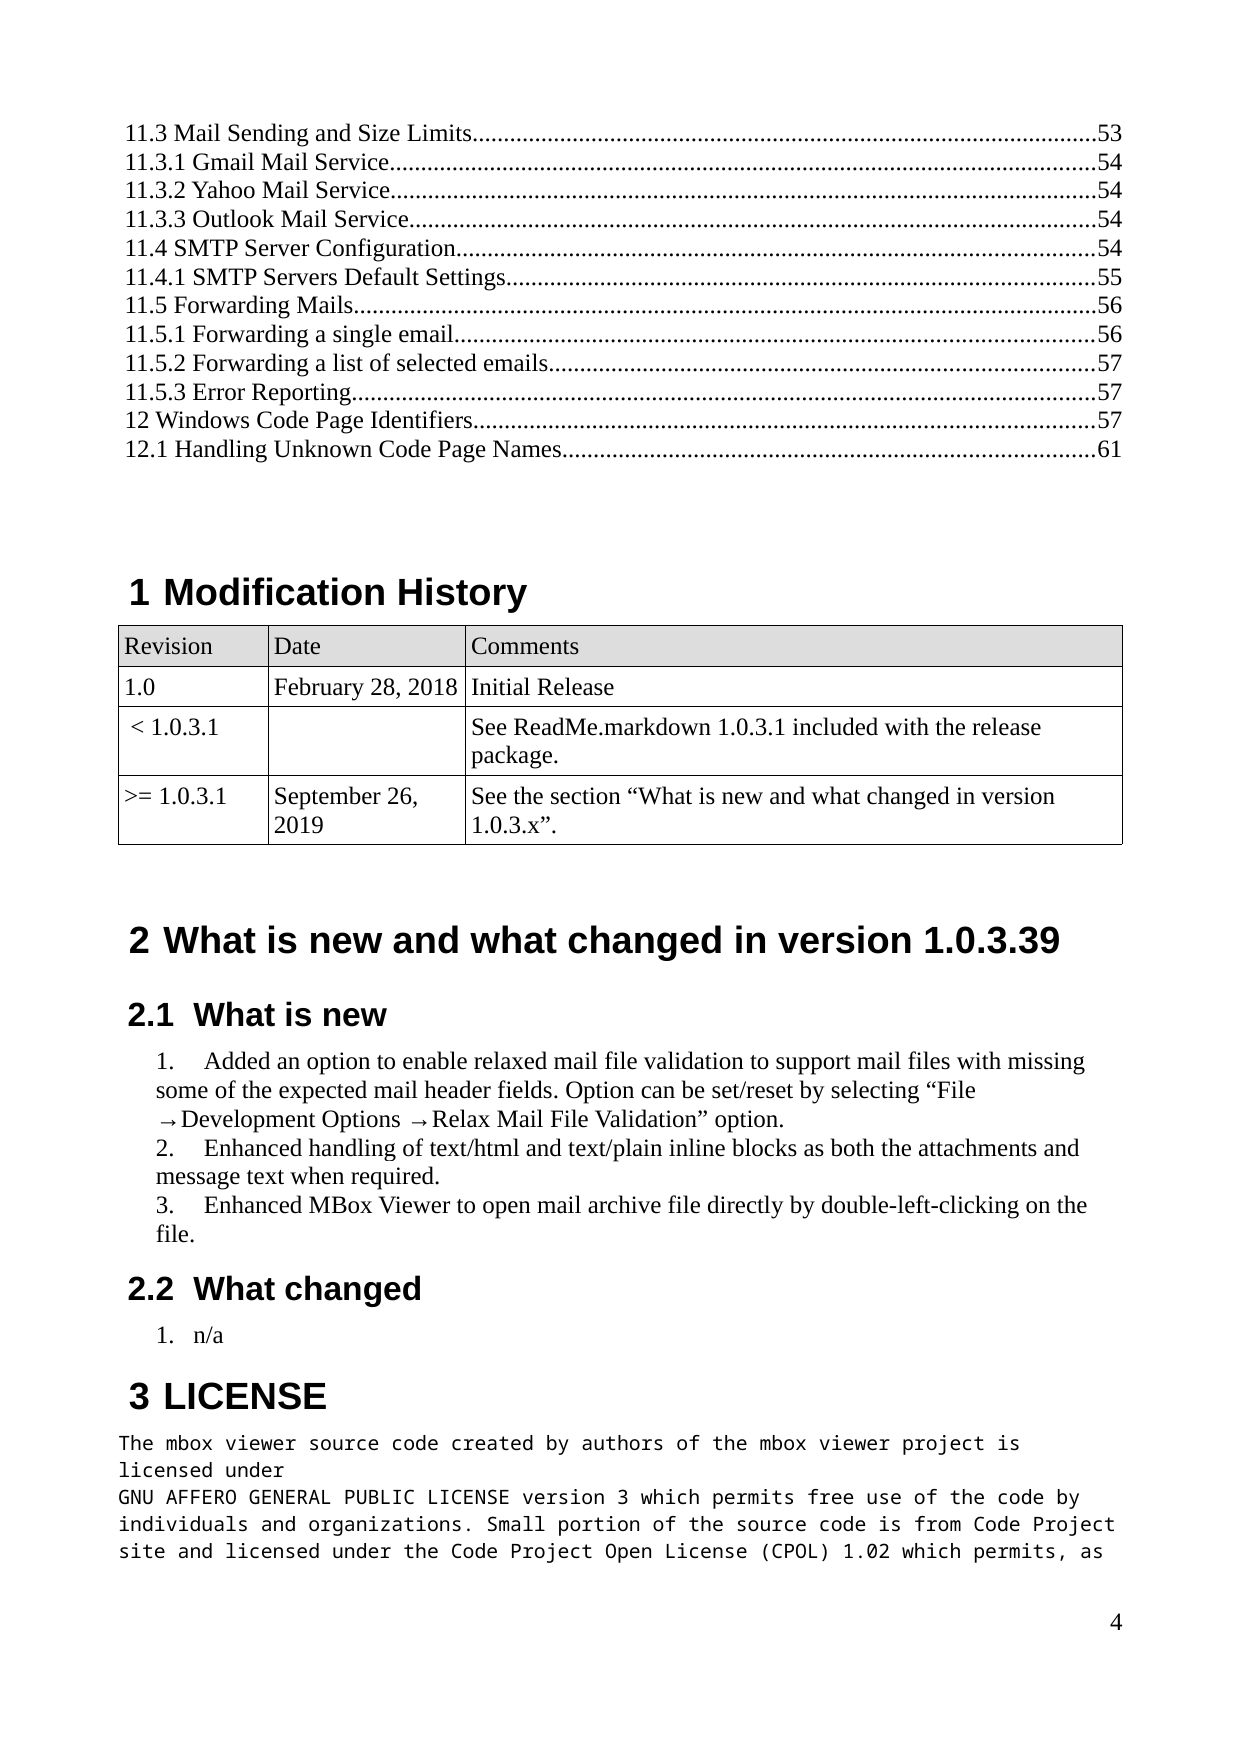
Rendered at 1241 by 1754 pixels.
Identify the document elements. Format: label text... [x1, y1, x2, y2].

text 11.5 Forwarding Mails 56 [118, 291, 1122, 319]
text 12.1 Handling Unknown Code Page Names 61 [118, 434, 1122, 463]
text GNU AFFERO GENERAL PUBLIC LICENSE version 3 which permits free use of the code by individuals and organizations. Small portion of the source code is from Code Project site and licensed under the Code Project Open License (CPOL) 1.02 which permits, as [118, 1483, 1122, 1564]
table_cell September 26, 2019 [269, 776, 465, 844]
table_header Comments [466, 626, 1122, 666]
subtitle Modification History [118, 569, 1122, 613]
table_cell 1.0 [119, 667, 268, 706]
text 11.4.1 SMTP Servers Default Settings 55 [118, 262, 1122, 291]
list Enhanced handling of text/html and text/plain inline blocks as both the attachments and message text when required. [156, 1133, 1122, 1190]
subtitle What is new and what changed in version 1.0.3.39 [118, 918, 1122, 962]
text The mbox viewer source code created by authors of the mbox viewer project is licensed under [118, 1429, 1122, 1483]
list Added an option to enable relaxed mail file validation to support mail files with missing some of the expected mail header fields. Option can be set/reset by selecting “File →Development Options →Relax Mail File Validation” option. [156, 1046, 1122, 1133]
subtitle What is new [118, 995, 1122, 1034]
table_cell [269, 707, 465, 775]
table_cell < 1.0.3.1 [119, 707, 268, 775]
text 11.3 Mail Sending and Size Limits 53 [118, 118, 1122, 147]
text 11.3.3 Outlook Mail Service 54 [118, 204, 1122, 233]
table_header Revision [119, 626, 268, 666]
subtitle LICENSE [118, 1373, 1122, 1417]
text 11.3.2 Yahoo Mail Service 54 [118, 176, 1122, 204]
text 12 Windows Code Page Identifiers 57 [118, 406, 1122, 434]
text 11.5.2 Forwarding a list of selected emails 57 [118, 348, 1122, 377]
text 11.4 SMTP Server Configuration 54 [118, 233, 1122, 262]
list Enhanced MBox Viewer to open mail archive file directly by double-left-clicking on the file. [156, 1190, 1122, 1248]
table_header Date [269, 626, 465, 666]
text 11.3.1 Gmail Mail Service 54 [118, 147, 1122, 176]
table_cell Initial Release [466, 667, 1122, 706]
table_cell February 28, 2018 [269, 667, 465, 706]
list n/a [156, 1320, 1122, 1348]
table_cell See the section “What is new and what changed in version 1.0.3.x”. [466, 776, 1122, 844]
subtitle What changed [118, 1268, 1122, 1307]
text 11.5.1 Forwarding a single email 56 [118, 319, 1122, 348]
table_cell See ReadMe.markdown 1.0.3.1 included with the release package. [466, 707, 1122, 775]
table_cell >= 1.0.3.1 [119, 776, 268, 844]
text 11.5.3 Error Reporting 57 [118, 377, 1122, 406]
